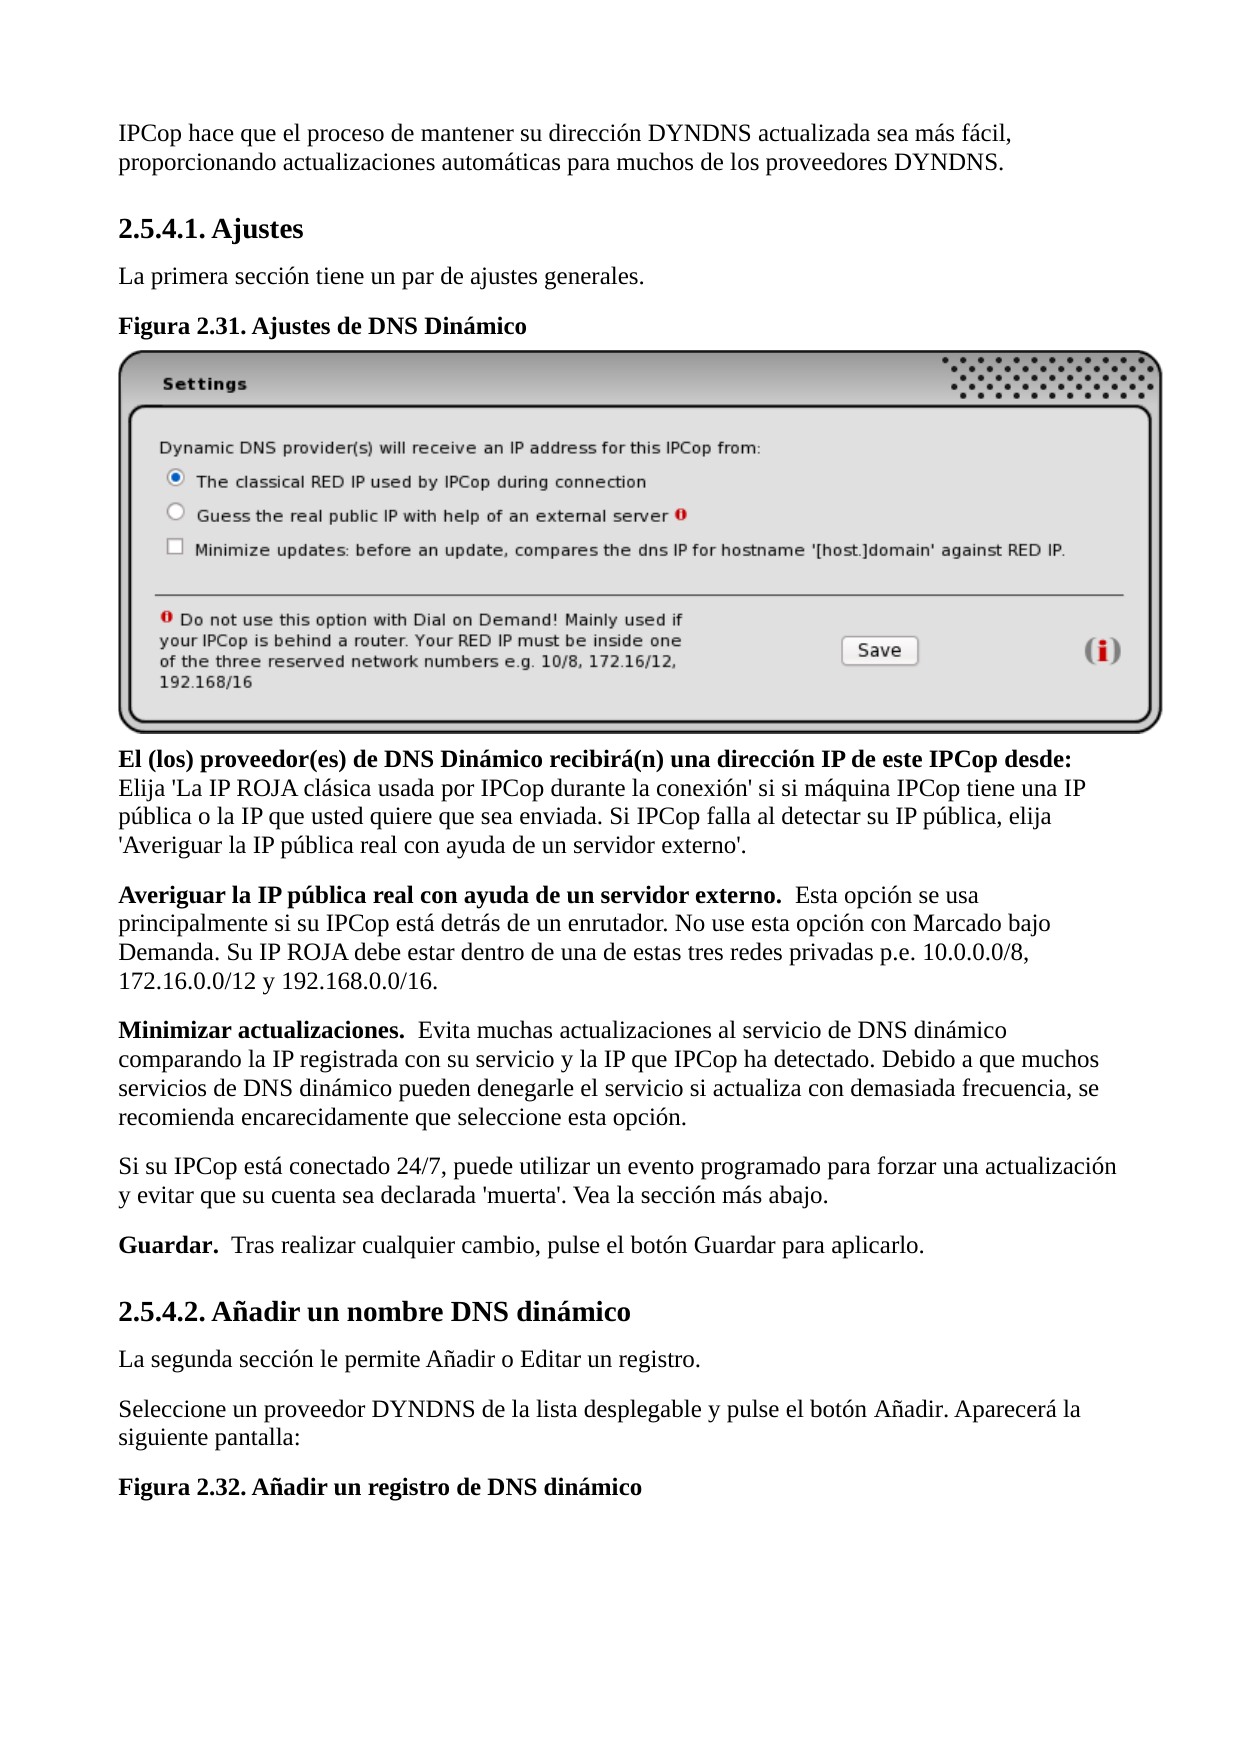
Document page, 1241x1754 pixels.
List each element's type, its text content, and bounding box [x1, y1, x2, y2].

title Figura 2.31. Ajustes de DNS Dinámico [118, 311, 1122, 339]
picture [118, 350, 1164, 734]
text IPCop hace que el proceso de mantener su dirección DYNDNS actualizada sea más fácil, proporcionando actualizaciones automáticas para muchos de los proveedores DYNDNS. [118, 118, 1122, 176]
text Seleccione un proveedor DYNDNS de la lista desplegable y pulse el botón Añadir. Aparecerá la siguiente pantalla: [118, 1394, 1122, 1451]
title Figura 2.32. Añadir un registro de DNS dinámico [118, 1472, 1122, 1501]
text Minimizar actualizaciones. Evita muchas actualizaciones al servicio de DNS dinámico comparando la IP registrada con su servicio y la IP que IPCop ha detectado. Debido a que muchos servicios de DNS dinámico pueden denegarle el servicio si actualiza con demasiada frecuencia, se recomienda encarecidamente que seleccione esta opción. [118, 1016, 1122, 1131]
text Averiguar la IP pública real con ayuda de un servidor externo. Esta opción se usa principalmente si su IPCop está detrás de un enrutador. No use esta opción con Marcado bajo Demanda. Su IP ROJA debe estar dentro de una de estas tres redes privadas p.e. 10.0.0.0/8, 172.16.0.0/12 y 192.168.0.0/16. [118, 880, 1122, 995]
text Guardar. Tras realizar cualquier cambio, pulse el botón Guardar para aplicarlo. [118, 1230, 1122, 1258]
text El (los) proveedor(es) de DNS Dinámico recibirá(n) una dirección IP de este IPCop desde: Elija 'La IP ROJA clásica usada por IPCop durante la conexión' si si máquina IPCop tiene una IP pública o la IP que usted quiere que sea enviada. Si IPCop falla al detectar su IP pública, elija 'Averiguar la IP pública real con ayuda de un servidor externo'. [118, 744, 1122, 859]
text La primera sección tiene un par de ajustes generales. [118, 261, 1122, 290]
subtitle 2.5.4.2. Añadir un nombre DNS dinámico [118, 1294, 1122, 1327]
text Si su IPCop está conectado 24/7, puede utilizar un evento programado para forzar una actualización y evitar que su cuenta sea declarada 'muerta'. Vea la sección más abajo. [118, 1151, 1122, 1209]
text La segunda sección le permite Añadir o Editar un registro. [118, 1344, 1122, 1373]
subtitle 2.5.4.1. Ajustes [118, 211, 1122, 244]
